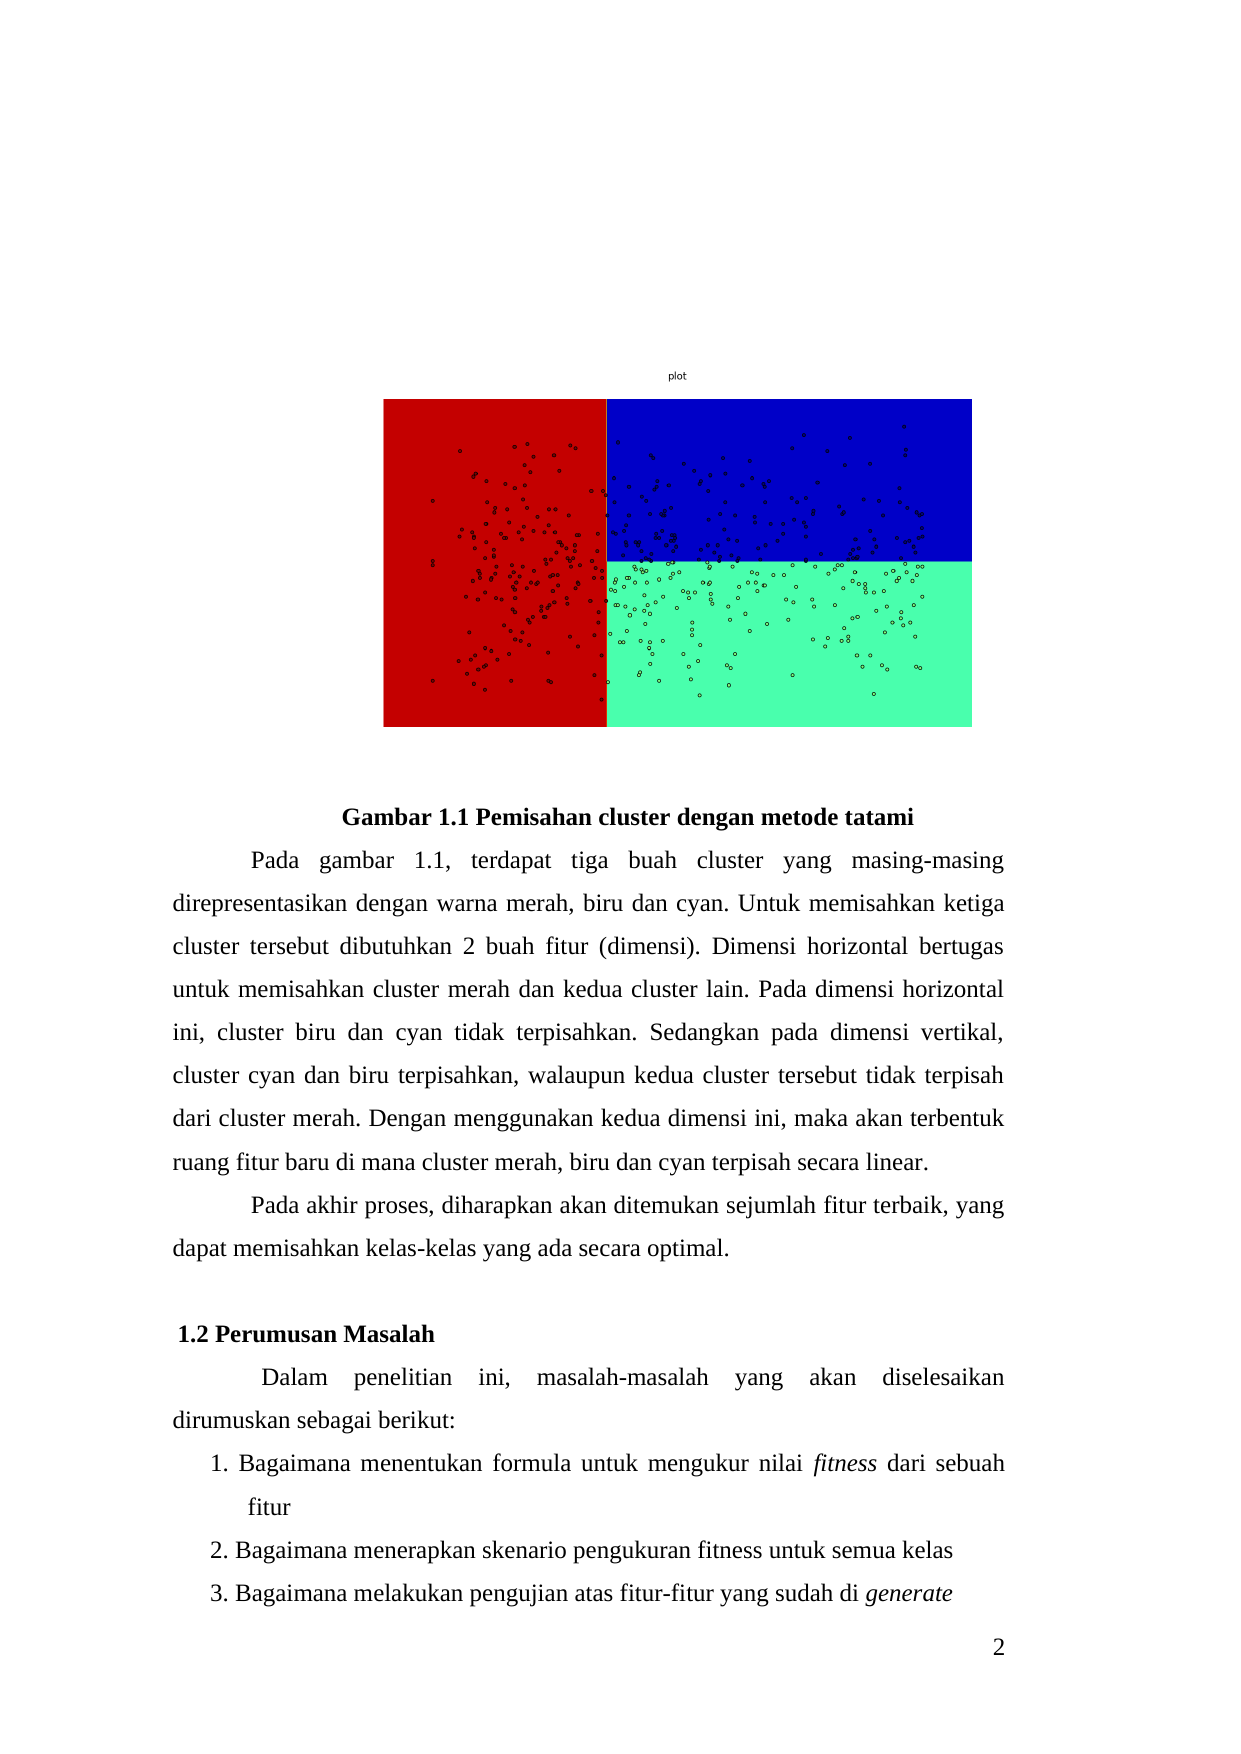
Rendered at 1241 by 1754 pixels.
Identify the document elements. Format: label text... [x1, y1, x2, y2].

list Bagaimana menerapkan skenario pengukuran fitness untuk semua kelas [210, 1535, 1005, 1563]
list Bagaimana menentukan formula untuk mengukur nilai fitness dari sebuah fitur [210, 1448, 1005, 1520]
text Gambar 1.1 Pemisahan cluster dengan metode tatami [172, 802, 1005, 830]
picture [250, 338, 1084, 788]
list Bagaimana melakukan pengujian atas fitur-fitur yang sudah di generate [210, 1578, 1005, 1607]
text Dalam penelitian ini, masalah-masalah yang akan diselesaikan dirumuskan sebagai berikut: [172, 1362, 1005, 1434]
text Pada gambar 1.1, terdapat tiga buah cluster yang masing-masing direpresentasikan dengan warna merah, biru dan cyan. Untuk memisahkan ketiga cluster tersebut dibutuhkan 2 buah fitur (dimensi). Dimensi horizontal bertugas untuk memisahkan cluster merah dan kedua cluster lain. Pada dimensi horizontal ini, cluster biru dan cyan tidak terpisahkan. Sedangkan pada dimensi vertikal, cluster cyan dan biru terpisahkan, walaupun kedua cluster tersebut tidak terpisah dari cluster merah. Dengan menggunakan kedua dimensi ini, maka akan terbentuk ruang fitur baru di mana cluster merah, biru dan cyan terpisah secara linear. [172, 845, 1005, 1175]
text Pada akhir proses, diharapkan akan ditemukan sejumlah fitur terbaik, yang dapat memisahkan kelas-kelas yang ada secara optimal. [172, 1190, 1005, 1262]
subtitle Perumusan Masalah [177, 1319, 1005, 1348]
